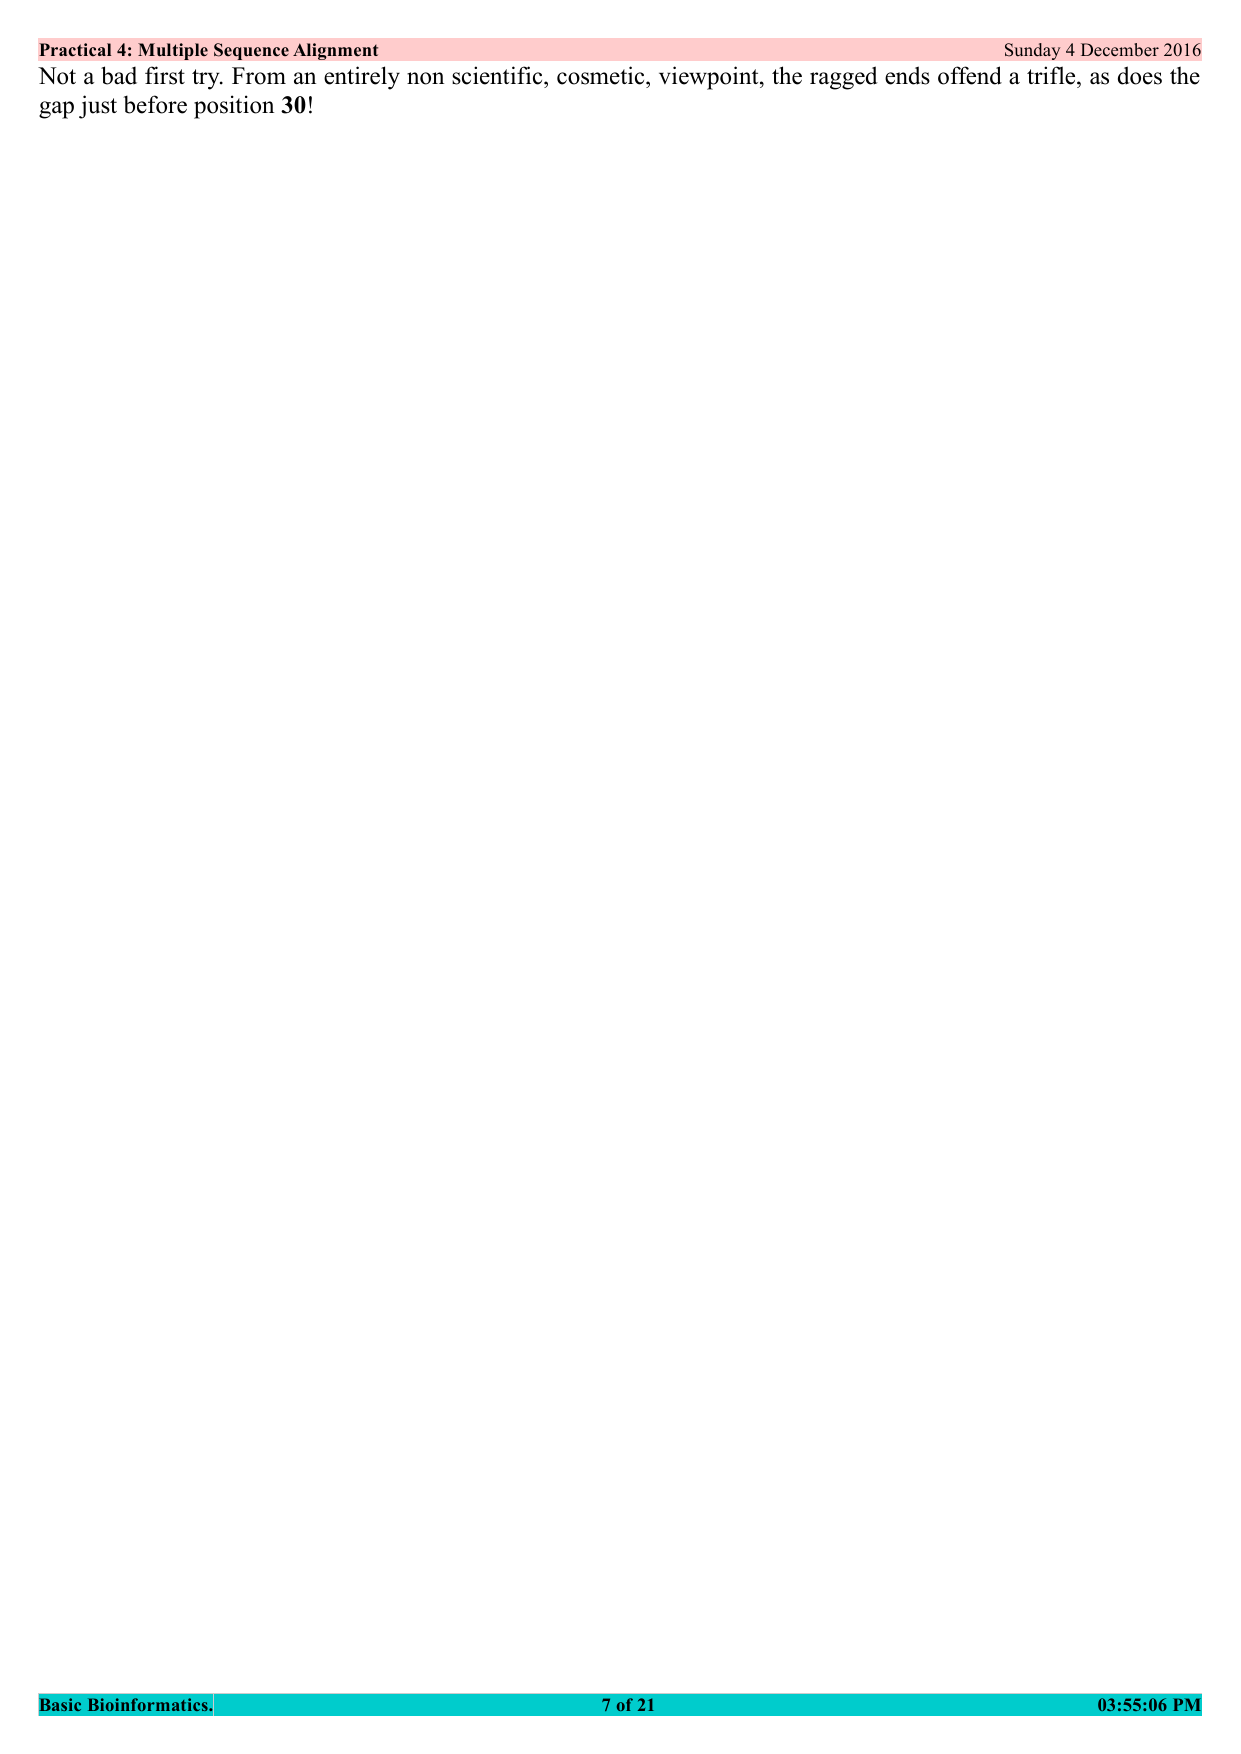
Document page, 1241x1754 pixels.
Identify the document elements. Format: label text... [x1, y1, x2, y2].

text Not a bad first try. From an entirely non scientific, cosmetic, viewpoint, the ragged ends offend a trifle, as does the gap just before position 30! [38, 61, 1202, 119]
